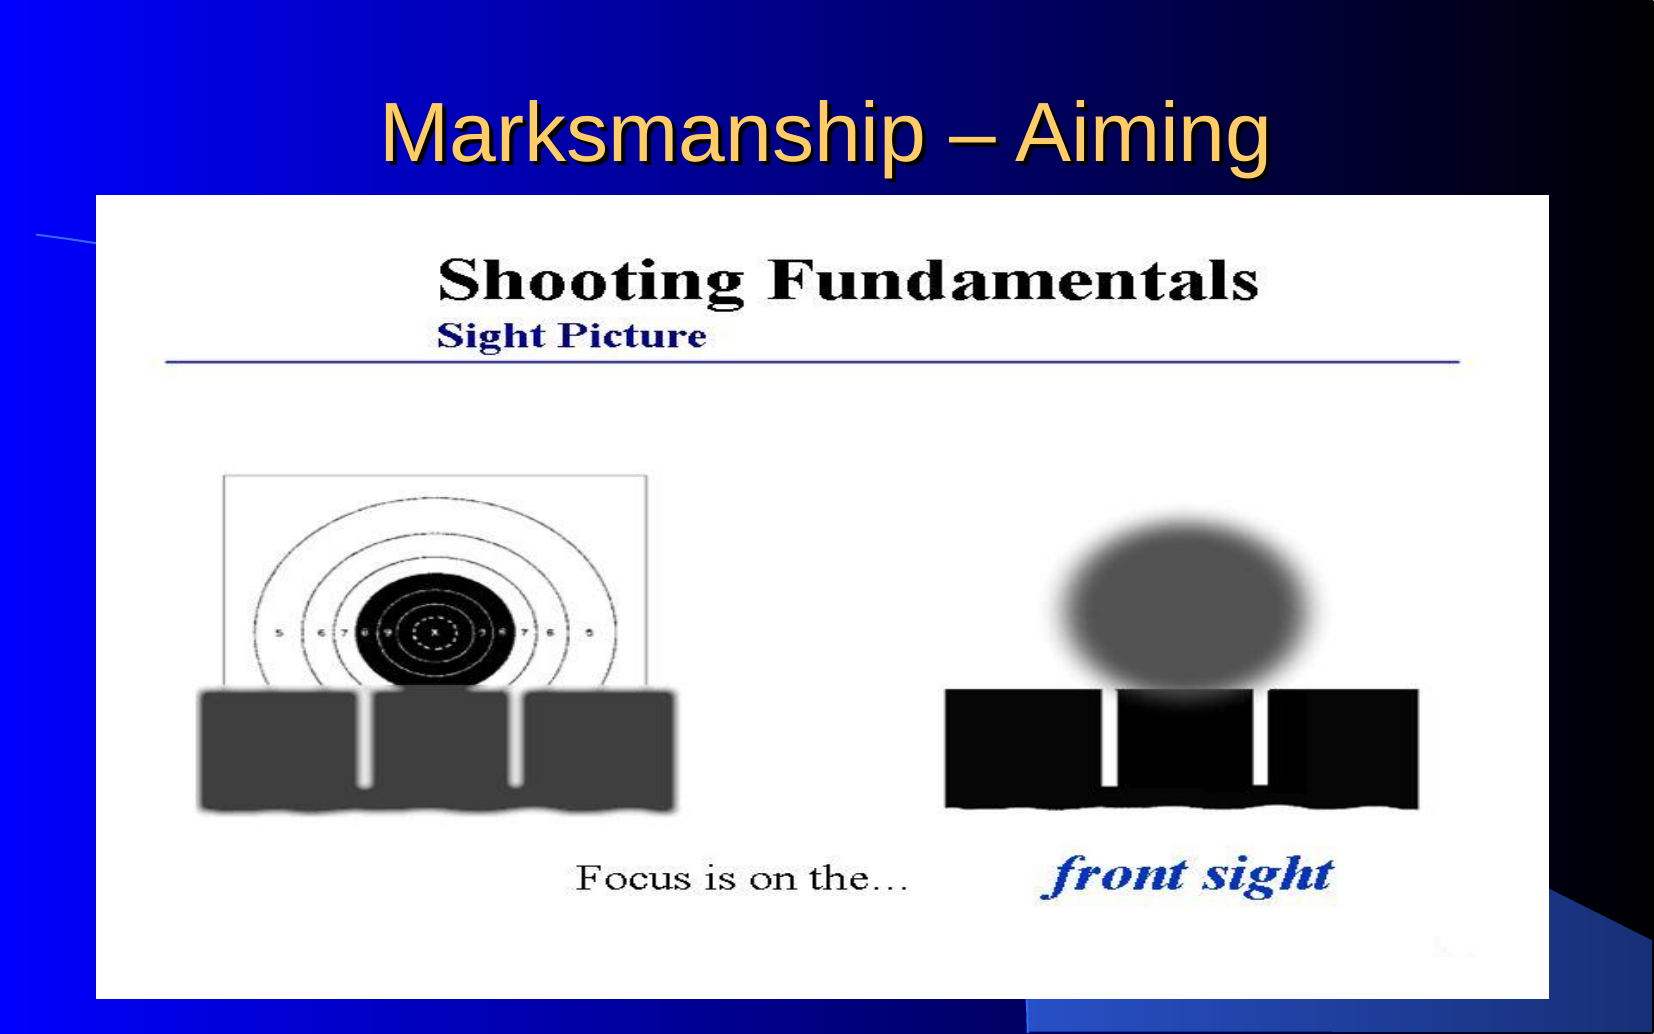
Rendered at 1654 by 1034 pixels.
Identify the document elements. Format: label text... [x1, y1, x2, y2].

title Marksmanship – Aiming [82, 41, 1571, 214]
picture [96, 195, 1549, 999]
